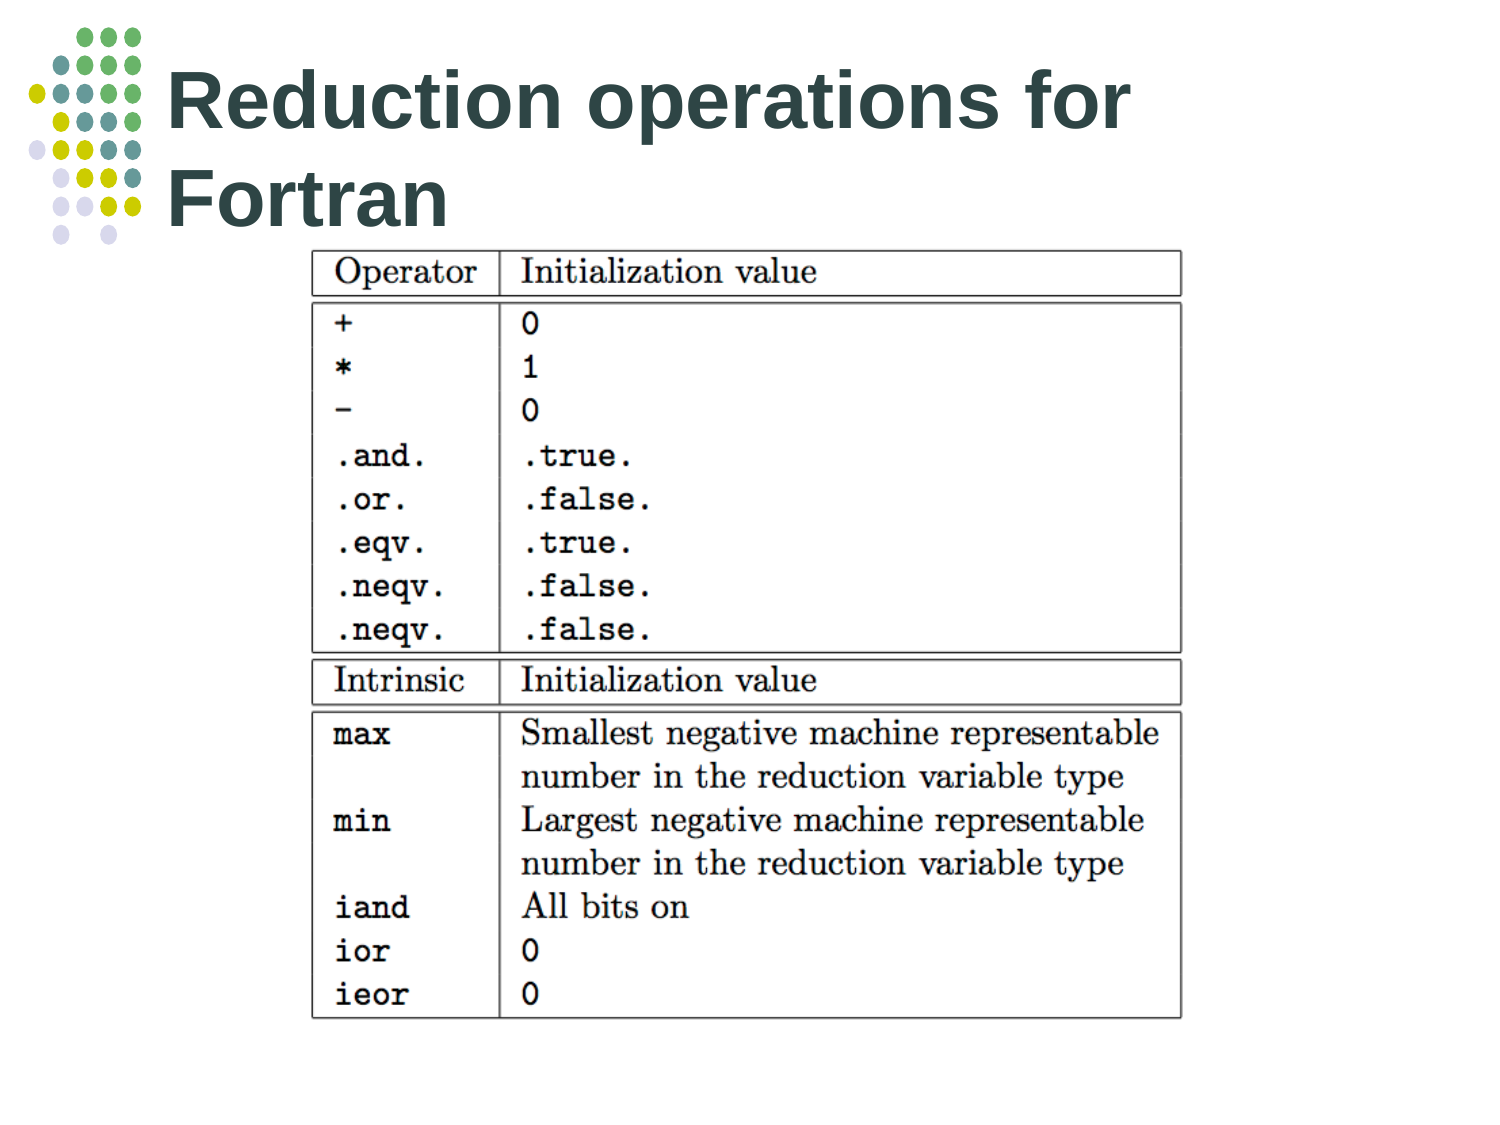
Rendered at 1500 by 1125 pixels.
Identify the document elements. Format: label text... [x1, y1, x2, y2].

text_box [75, 245, 1426, 1024]
title Reduction operations for Fortran [151, 40, 1390, 245]
